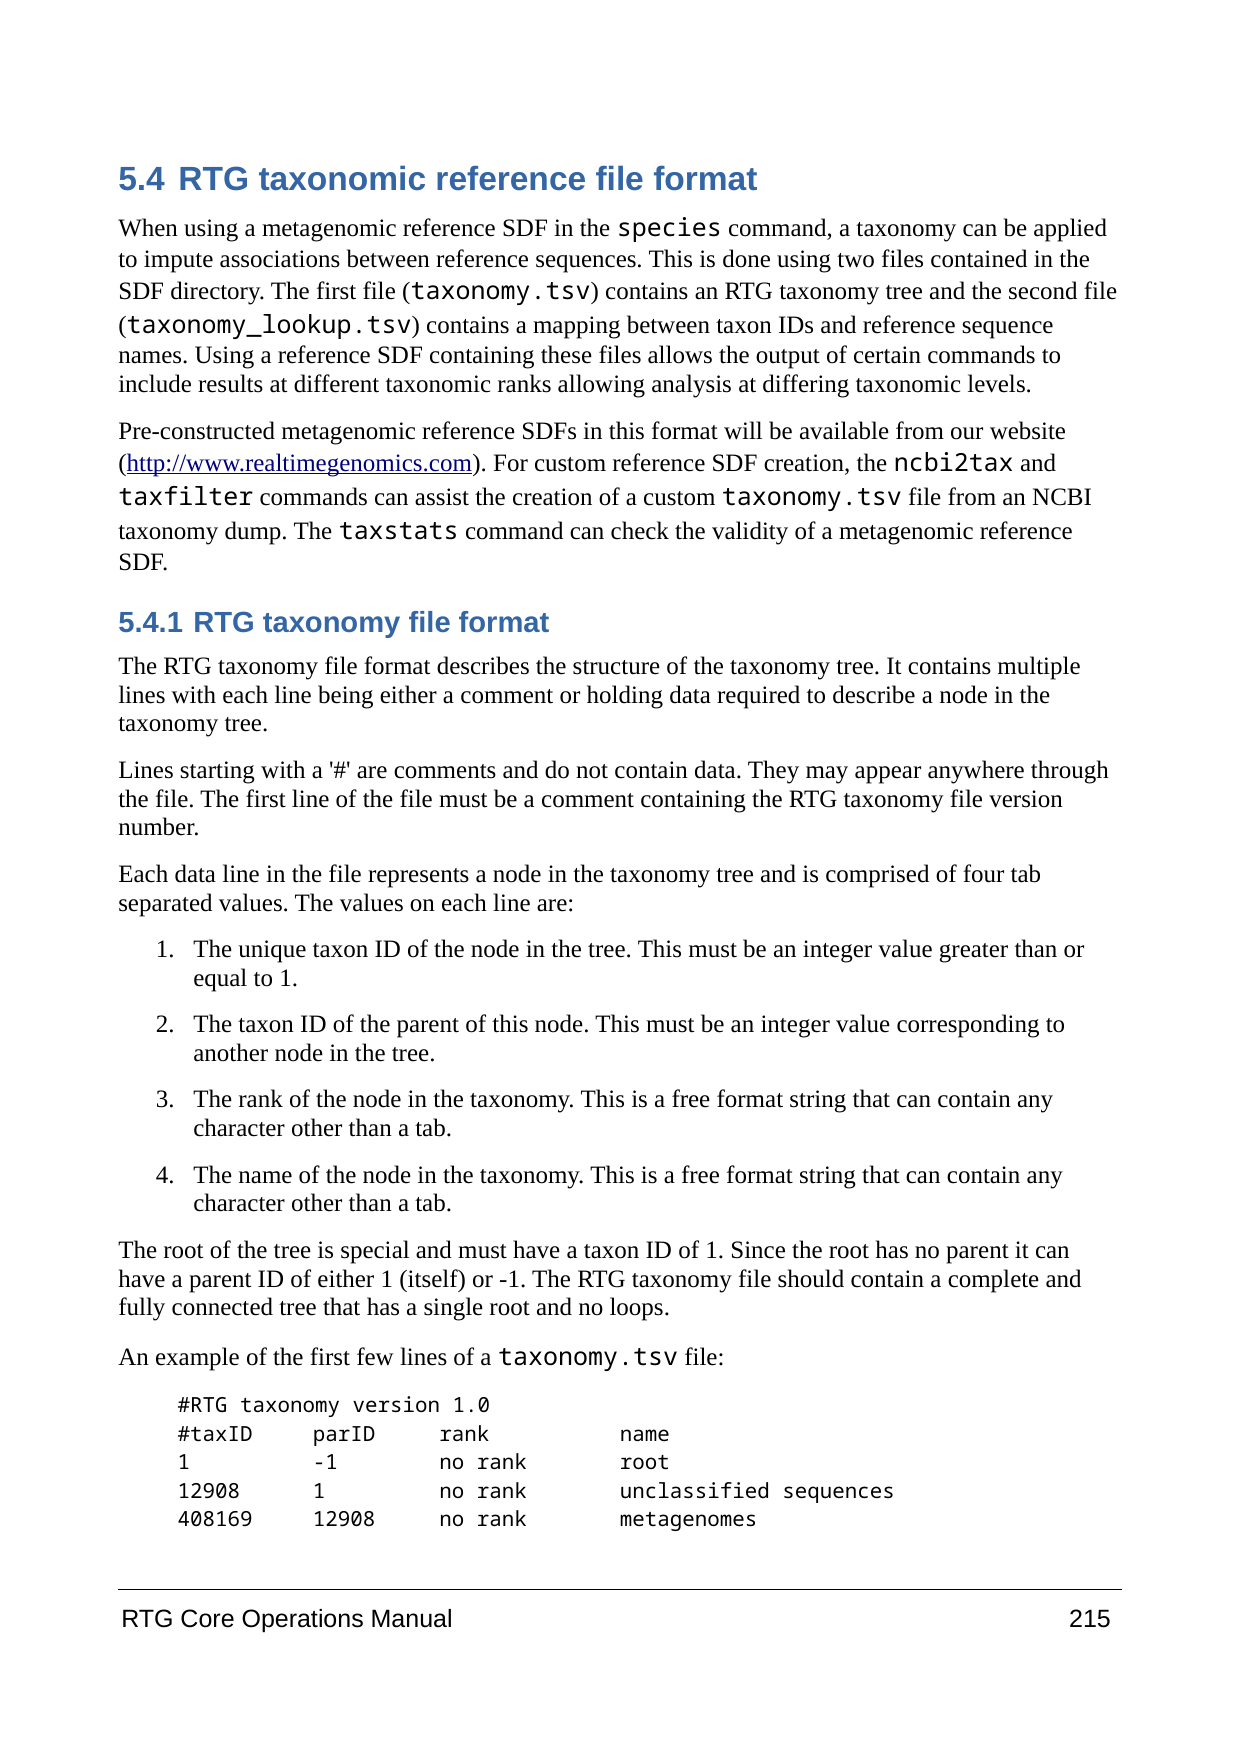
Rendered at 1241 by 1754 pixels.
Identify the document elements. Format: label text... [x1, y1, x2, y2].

text The RTG taxonomy file format describes the structure of the taxonomy tree. It contains multiple lines with each line being either a comment or holding data required to describe a node in the taxonomy tree. [118, 651, 1122, 737]
text Lines starting with a '#' are comments and do not contain data. They may appear anywhere through the file. The first line of the file must be a comment containing the RTG taxonomy file version number. [118, 755, 1122, 841]
subtitle RTG taxonomy file format [118, 605, 1122, 638]
text When using a metagenomic reference SDF in the species command, a taxonomy can be applied to impute associations between reference sequences. This is done using two files contained in the SDF directory. The first file (taxonomy.tsv) contains an RTG taxonomy tree and the second file (taxonomy_lookup.tsv) contains a mapping between taxon IDs and reference sequence names. Using a reference SDF containing these files allows the output of certain commands to include results at different taxonomic ranks allowing analysis at differing taxonomic levels. [118, 210, 1122, 398]
list The taxon ID of the parent of this node. This must be an integer value corresponding to another node in the tree. [156, 1009, 1122, 1067]
list The name of the node in the taxonomy. This is a free format string that can contain any character other than a tab. [156, 1160, 1122, 1217]
list The unique taxon ID of the node in the tree. This must be an integer value greater than or equal to 1. [156, 934, 1122, 992]
text An example of the first few lines of a taxonomy.tsv file: [118, 1339, 1122, 1373]
text 1 -1 no rank root [177, 1447, 1122, 1476]
text Pre-constructed metagenomic reference SDFs in this format will be available from our website (http://www.realtimegenomics.com). For custom reference SDF creation, the ncbi2tax and taxfilter commands can assist the creation of a custom taxonomy.tsv file from an NCBI taxonomy dump. The taxstats command can check the validity of a metagenomic reference SDF. [118, 416, 1122, 576]
text #taxID parID rank name [177, 1419, 1122, 1447]
text Each data line in the file represents a node in the taxonomy tree and is comprised of four tab separated values. The values on each line are: [118, 859, 1122, 916]
subtitle RTG taxonomic reference file format [118, 159, 1122, 197]
text #RTG taxonomy version 1.0 [177, 1391, 1122, 1419]
text 408169 12908 no rank metagenomes [177, 1504, 1122, 1533]
text 12908 1 no rank unclassified sequences [177, 1476, 1122, 1504]
list The rank of the node in the taxonomy. This is a free format string that can contain any character other than a tab. [156, 1084, 1122, 1142]
text The root of the tree is special and must have a taxon ID of 1. Since the root has no parent it can have a parent ID of either 1 (itself) or -1. The RTG taxonomy file should contain a complete and fully connected tree that has a single root and no loops. [118, 1235, 1122, 1321]
